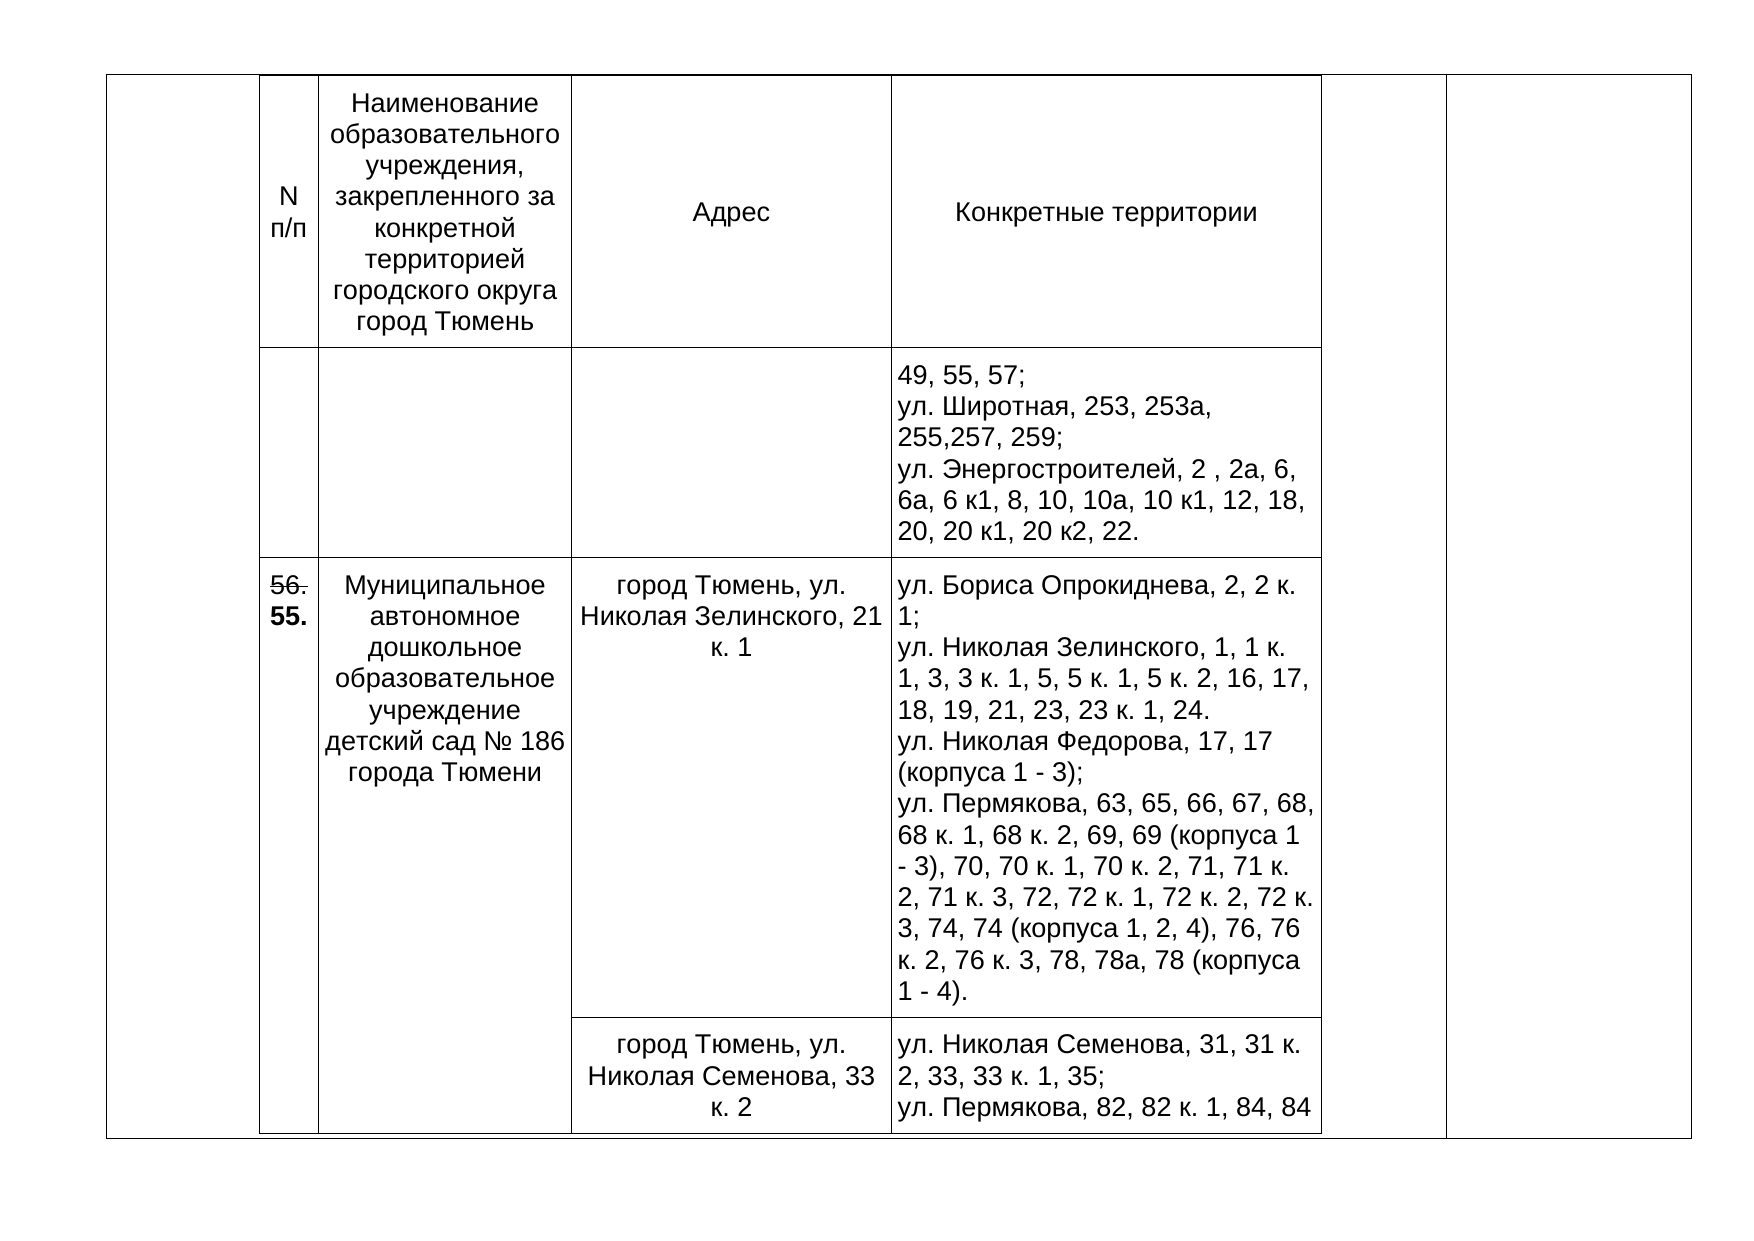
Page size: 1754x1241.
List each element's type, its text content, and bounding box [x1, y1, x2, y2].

table_cell Муниципальное автономное дошкольное образовательное учреждение детский сад № 186 города Тюмени [319, 558, 571, 1133]
table_header [107, 75, 1446, 1137]
table_cell 56. 55. [260, 558, 318, 1133]
table_cell 49, 55, 57; ул. Широтная, 253, 253а, 255,257, 259; ул. Энергостроителей, 2 , 2а, 6, 6а, 6 к1, 8, 10, 10а, 10 к1, 12, 18, 20, 20 к1, 20 к2, 22. [892, 348, 1321, 557]
table_header Наименование образовательного учреждения, закрепленного за конкретной территорией городского округа город Тюмень [319, 76, 571, 347]
table_header Конкретные территории [892, 76, 1321, 347]
table_cell город Тюмень, ул. Николая Зелинского, 21 к. 1 [572, 558, 891, 1017]
table_cell ул. Николая Семенова, 31, 31 к. 2, 33, 33 к. 1, 35; ул. Пермякова, 82, 82 к. 1, 84, 84 [892, 1018, 1321, 1133]
table_header [1447, 75, 1691, 1137]
table_cell [319, 348, 571, 557]
table_header N п/п [260, 76, 318, 347]
table_cell [260, 348, 318, 557]
table_cell город Тюмень, ул. Николая Семенова, 33 к. 2 [572, 1018, 891, 1133]
table_cell ул. Бориса Опрокиднева, 2, 2 к. 1; ул. Николая Зелинского, 1, 1 к. 1, 3, 3 к. 1, 5, 5 к. 1, 5 к. 2, 16, 17, 18, 19, 21, 23, 23 к. 1, 24. ул. Николая Федорова, 17, 17 (корпуса 1 - 3); ул. Пермякова, 63, 65, 66, 67, 68, 68 к. 1, 68 к. 2, 69, 69 (корпуса 1 - 3), 70, 70 к. 1, 70 к. 2, 71, 71 к. 2, 71 к. 3, 72, 72 к. 1, 72 к. 2, 72 к. 3, 74, 74 (корпуса 1, 2, 4), 76, 76 к. 2, 76 к. 3, 78, 78а, 78 (корпуса 1 - 4). [892, 558, 1321, 1017]
table_header Адрес [572, 76, 891, 347]
table_cell [572, 348, 891, 557]
